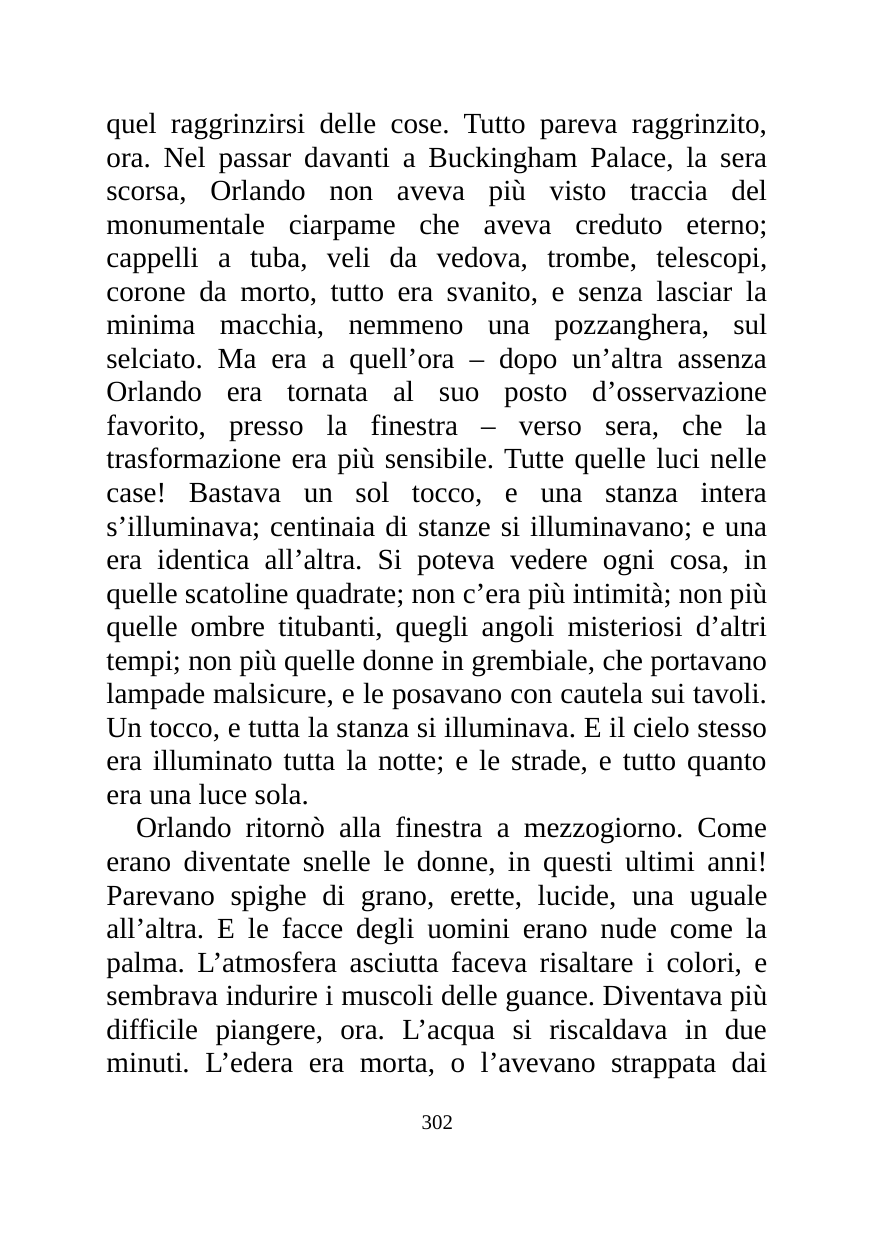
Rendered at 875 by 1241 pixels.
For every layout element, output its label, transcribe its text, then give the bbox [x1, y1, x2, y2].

text quel raggrinzirsi delle cose. Tutto pareva raggrinzito, ora. Nel passar davanti a Buckingham Palace, la sera scorsa, Orlando non aveva più visto traccia del monumentale ciarpame che aveva creduto eterno; cappelli a tuba, veli da vedova, trombe, telescopi, corone da morto, tutto era svanito, e senza lasciar la minima macchia, nemmeno una pozzanghera, sul selciato. Ma era a quell’ora – dopo un’altra assenza Orlando era tornata al suo posto d’osservazione favorito, presso la finestra – verso sera, che la trasformazione era più sensibile. Tutte quelle luci nelle case! Bastava un sol tocco, e una stanza intera s’illuminava; centinaia di stanze si illuminavano; e una era identica all’altra. Si poteva vedere ogni cosa, in quelle scatoline quadrate; non c’era più intimità; non più quelle ombre titubanti, quegli angoli misteriosi d’altri tempi; non più quelle donne in grembiale, che portavano lampade malsicure, e le posavano con cautela sui tavoli. Un tocco, e tutta la stanza si illuminava. E il cielo stesso era illuminato tutta la notte; e le strade, e tutto quanto era una luce sola. [106, 106, 768, 811]
text Orlando ritornò alla finestra a mezzogiorno. Come erano diventate snelle le donne, in questi ultimi anni! Parevano spighe di grano, erette, lucide, una uguale all’altra. E le facce degli uomini erano nude come la palma. L’atmosfera asciutta faceva risaltare i colori, e sembrava indurire i muscoli delle guance. Diventava più difficile piangere, ora. L’acqua si riscaldava in due minuti. L’edera era morta, o l’avevano strappata dai [106, 811, 768, 1079]
